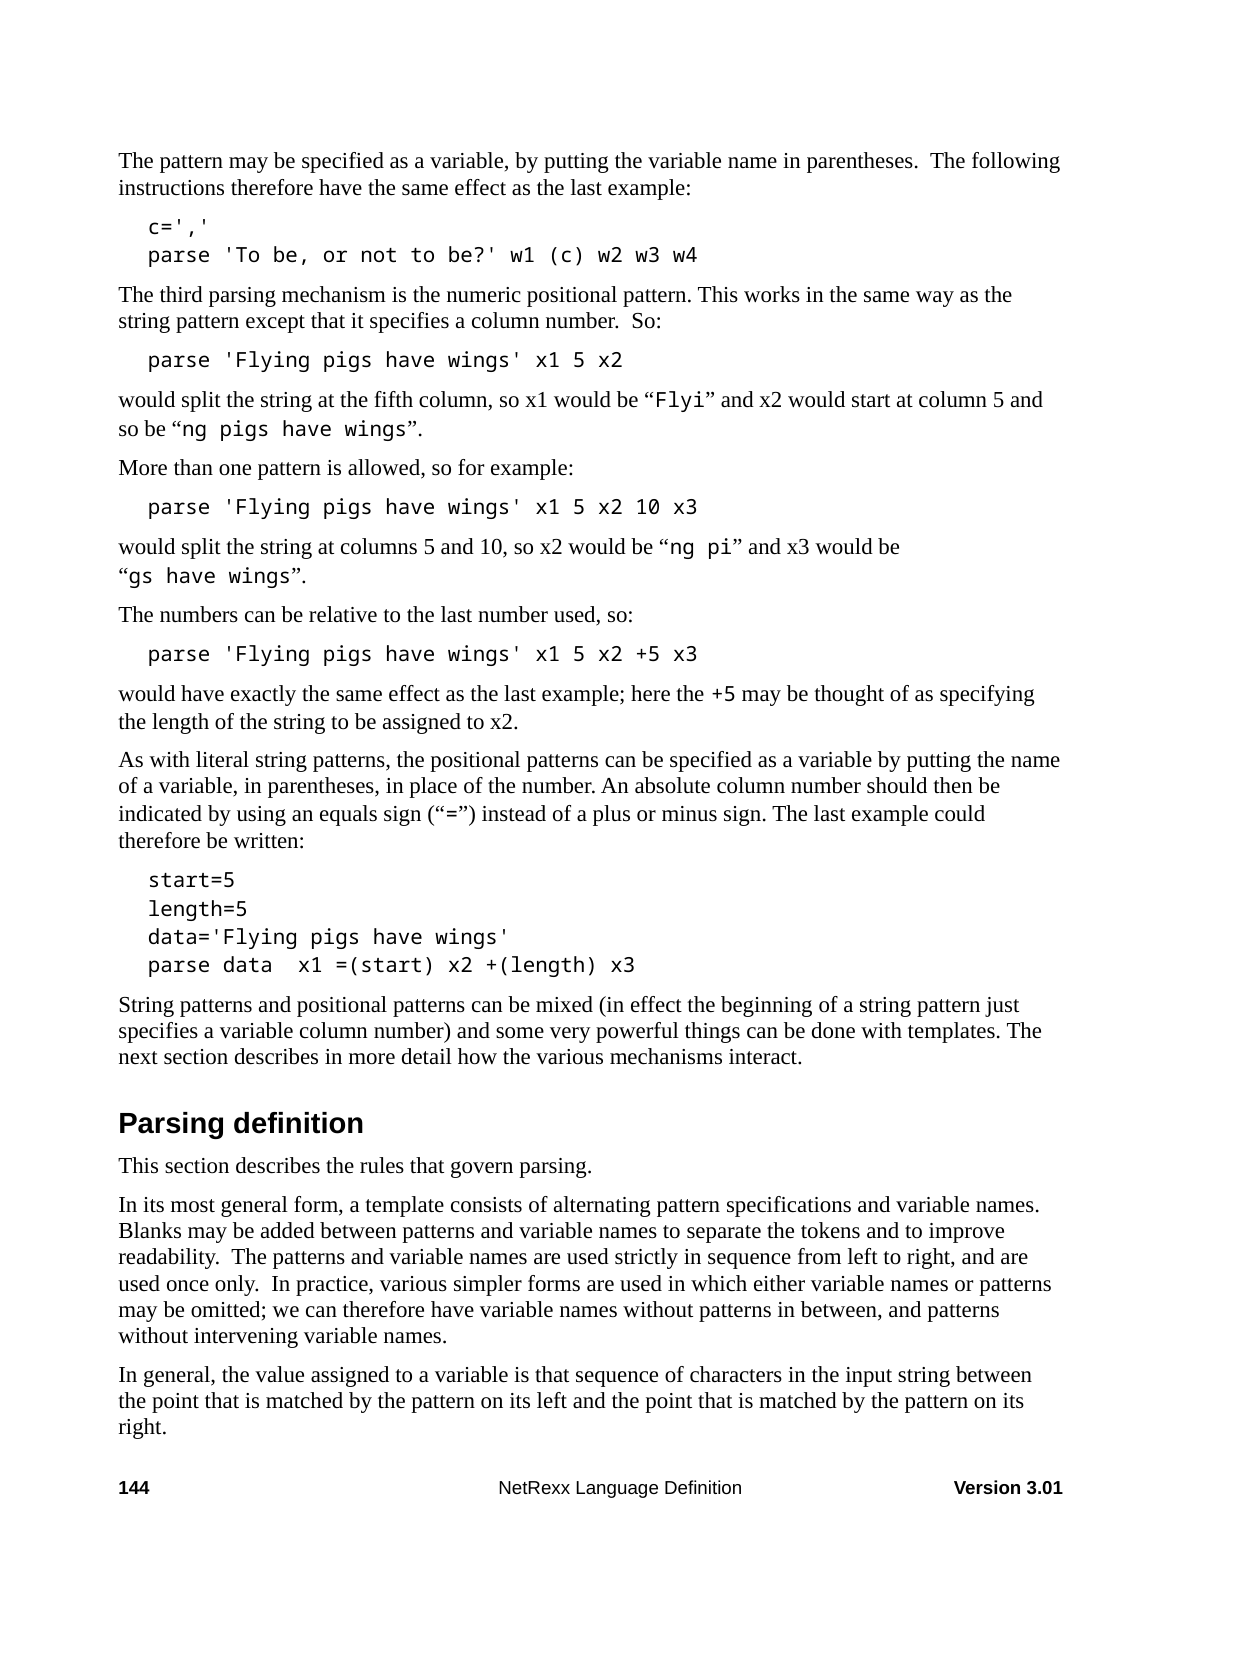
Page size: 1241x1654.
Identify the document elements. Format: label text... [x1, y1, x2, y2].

text would split the string at the fifth column, so x1 would be “Flyi” and x2 would start at column 5 and so be “ng pigs have wings”. [118, 385, 1063, 442]
text parse 'Flying pigs have wings' x1 5 x2 +5 x3 [148, 639, 1063, 668]
text would have exactly the same effect as the last example; here the +5 may be thought of as specifying the length of the string to be assigned to x2. [118, 679, 1063, 734]
text parse 'Flying pigs have wings' x1 5 x2 10 x3 [148, 492, 1063, 521]
text would split the string at columns 5 and 10, so x2 would be “ng pi” and x3 would be “gs have wings”. [118, 532, 1063, 589]
subtitle Parsing definition [118, 1107, 1063, 1140]
text In general, the value assigned to a variable is that sequence of characters in the input string between the point that is matched by the pattern on its left and the point that is matched by the pattern on its right. [118, 1361, 1063, 1440]
text The pattern may be specified as a variable, by putting the variable name in parentheses. The following instructions therefore have the same effect as the last example: [118, 148, 1063, 200]
text start=5 length=5 data='Flying pigs have wings' parse data x1 =(start) x2 +(length) x3 [148, 865, 1063, 979]
text String patterns and positional patterns can be mixed (in effect the beginning of a string pattern just specifies a variable column number) and some very powerful things can be done with templates. The next section describes in more detail how the various mechanisms interact. [118, 991, 1063, 1070]
text The numbers can be relative to the last number used, so: [118, 601, 1063, 627]
text parse 'Flying pigs have wings' x1 5 x2 [148, 345, 1063, 374]
text This section describes the rules that govern parsing. [118, 1153, 1063, 1179]
text As with literal string patterns, the positional patterns can be specified as a variable by putting the name of a variable, in parentheses, in place of the number. An absolute column number should then be indicated by using an equals sign (“=”) instead of a plus or minus sign. The last example could therefore be written: [118, 746, 1063, 853]
text More than one pattern is allowed, so for example: [118, 454, 1063, 480]
text In its most general form, a template consists of alternating pattern specifications and variable names. Blanks may be added between patterns and variable names to separate the tokens and to improve readability. The patterns and variable names are used strictly in sequence from left to right, and are used once only. In practice, various simpler forms are used in which either variable names or patterns may be omitted; we can therefore have variable names without patterns in between, and patterns without intervening variable names. [118, 1191, 1063, 1349]
text c=',' parse 'To be, or not to be?' w1 (c) w2 w3 w4 [148, 212, 1063, 269]
text The third parsing mechanism is the numeric positional pattern. This works in the same way as the string pattern except that it specifies a column number. So: [118, 281, 1063, 333]
